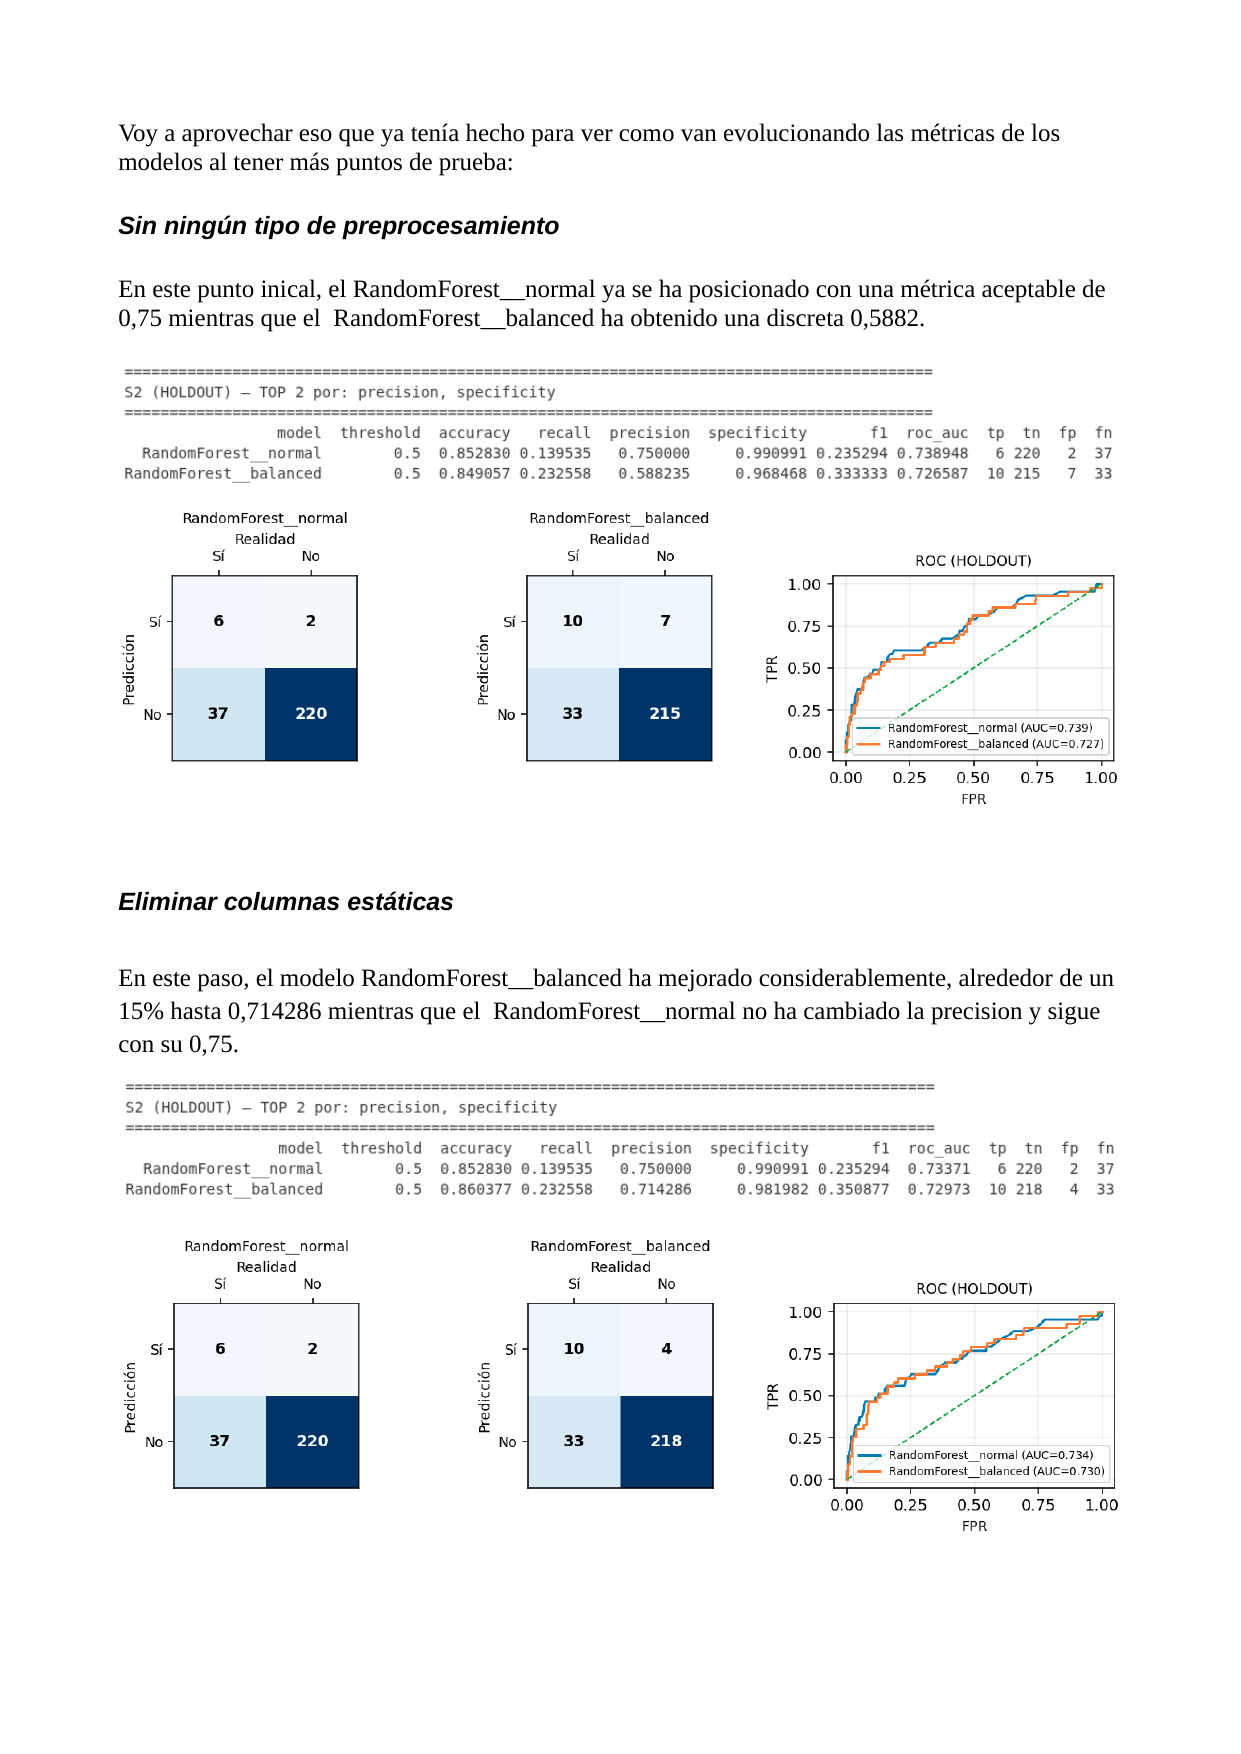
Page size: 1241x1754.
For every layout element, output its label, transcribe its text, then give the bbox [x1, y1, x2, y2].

subtitle Sin ningún tipo de preprocesamiento [118, 211, 1122, 239]
text Voy a aprovechar eso que ya tenía hecho para ver como van evolucionando las métricas de los modelos al tener más puntos de prueba: [118, 118, 1122, 176]
subtitle Eliminar columnas estáticas [118, 887, 1122, 916]
picture [118, 1230, 1123, 1531]
text En este punto inical, el RandomForest__normal ya se ha posicionado con una métrica aceptable de 0,75 mientras que el RandomForest__balanced ha obtenido una discreta 0,5882. [118, 274, 1122, 332]
picture [118, 502, 1123, 811]
picture [118, 1076, 1123, 1202]
text En este paso, el modelo RandomForest__balanced ha mejorado considerablemente, alrededor de un 15% hasta 0,714286 mientras que el RandomForest__normal no ha cambiado la precision y sigue con su 0,75. [118, 963, 1122, 1058]
picture [118, 360, 1123, 484]
